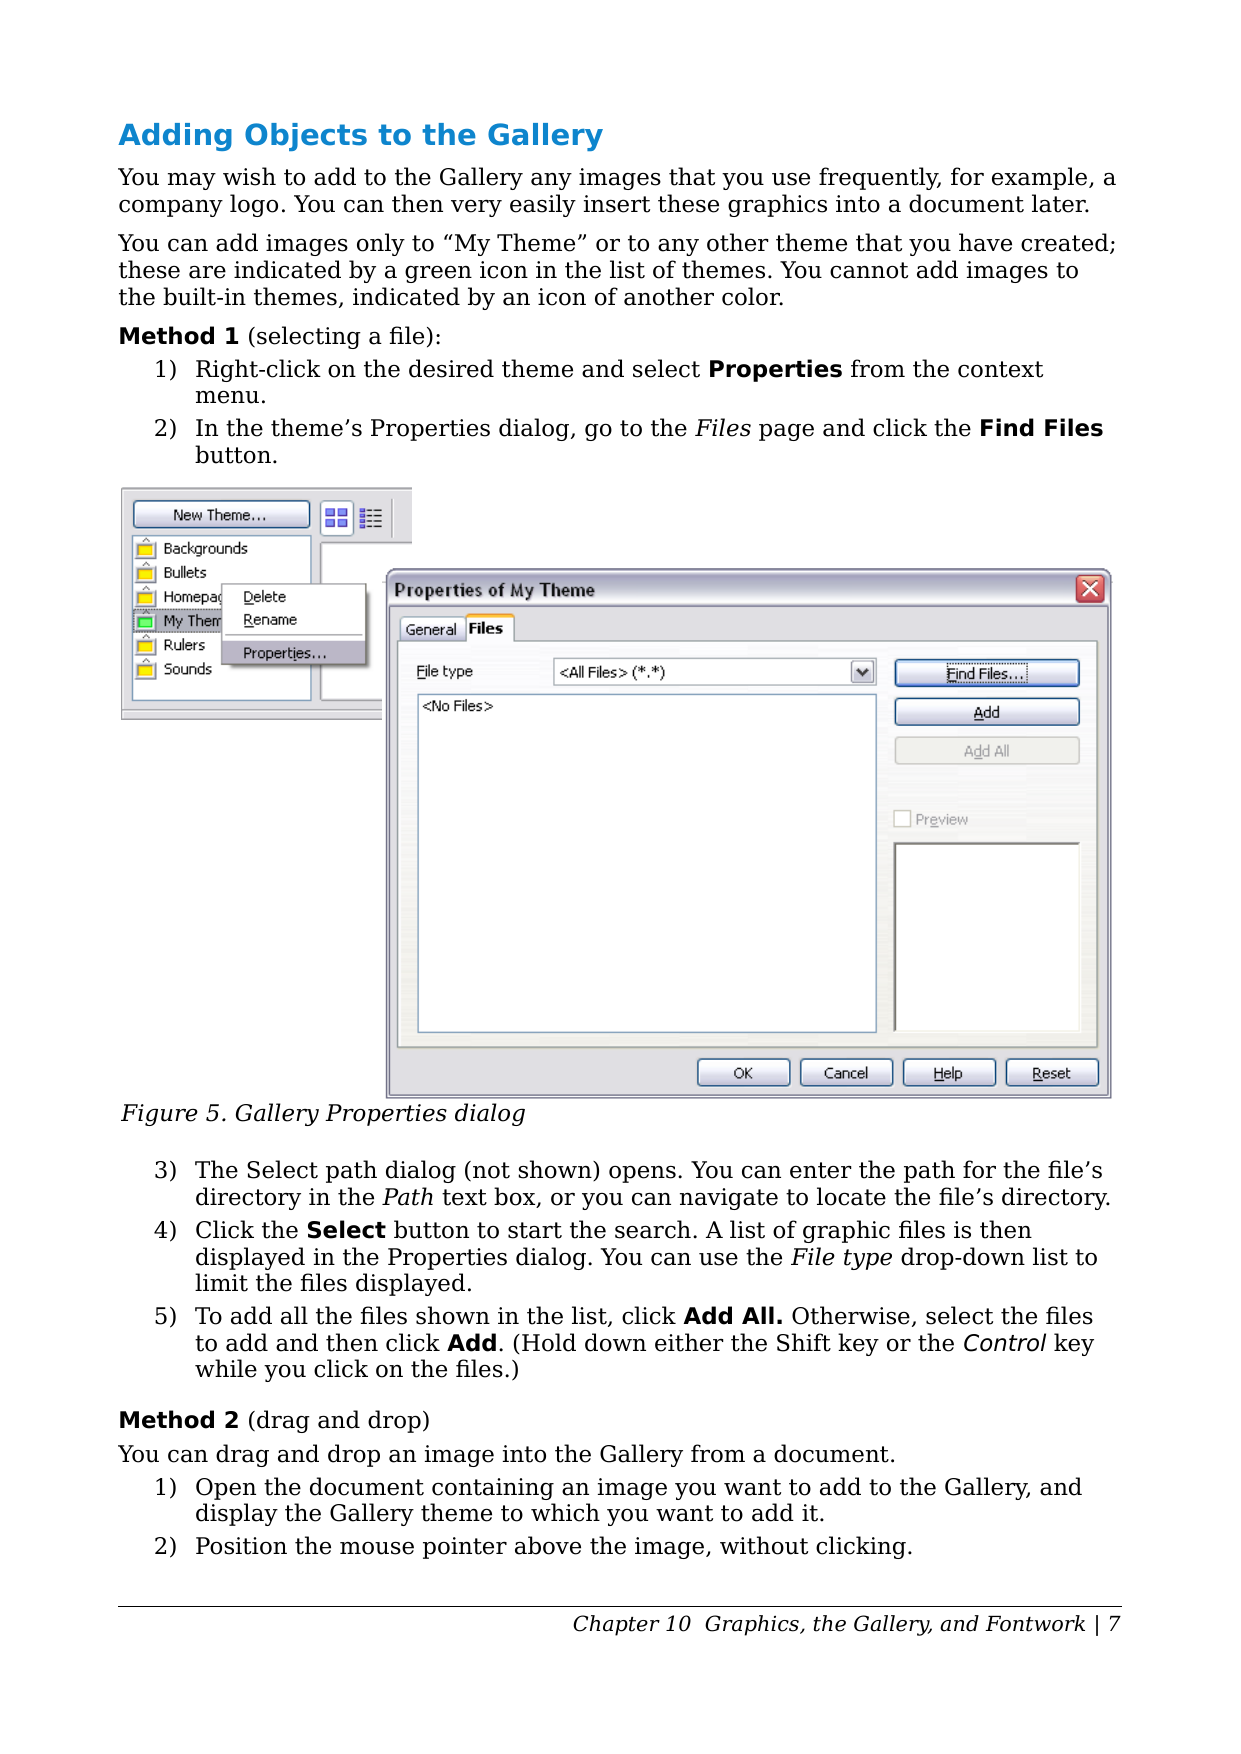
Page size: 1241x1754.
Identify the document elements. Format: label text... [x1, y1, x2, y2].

list Position the mouse pointer above the image, without clicking. [177, 1533, 1122, 1560]
list You can drag and drop an image into the Gallery from a document. [118, 1441, 1122, 1467]
list Click the Select button to start the search. A list of graphic files is then displayed in the Properties dialog. You can use the File type drop-down list to limit the files displayed. [177, 1217, 1122, 1297]
list To add all the files shown in the list, click Add All. Otherwise, select the files to add and then click Add. (Hold down either the Shift key or the Control key while you click on the files.) [177, 1303, 1122, 1383]
subtitle Adding Objects to the Gallery [118, 118, 1122, 152]
list In the theme’s Properties dialog, go to the Files page and click the Find Files button. [177, 416, 1122, 469]
text Figure 5. Gallery Properties dialog [121, 1100, 1119, 1127]
list Open the document containing an image you want to add to the Gallery, and display the Gallery theme to which you want to add it. [177, 1474, 1122, 1527]
list Right-click on the desired theme and select Properties from the context menu. [177, 356, 1122, 409]
list The Select path dialog (not shown) opens. You can enter the path for the file’s directory in the Path text box, or you can navigate to locate the file’s directory. [177, 1157, 1122, 1211]
text You may wish to add to the Gallery any images that you use frequently, for example, a company logo. You can then very easily insert these graphics into a document later. [118, 164, 1122, 218]
list Method 1 (selecting a file): [118, 323, 1122, 349]
picture [121, 487, 1113, 1100]
list Method 2 (drag and drop) [118, 1408, 1122, 1434]
text You can add images only to “My Theme” or to any other theme that you have created; these are indicated by a green icon in the list of themes. You cannot add images to the built-in themes, indicated by an icon of another color. [118, 230, 1122, 310]
